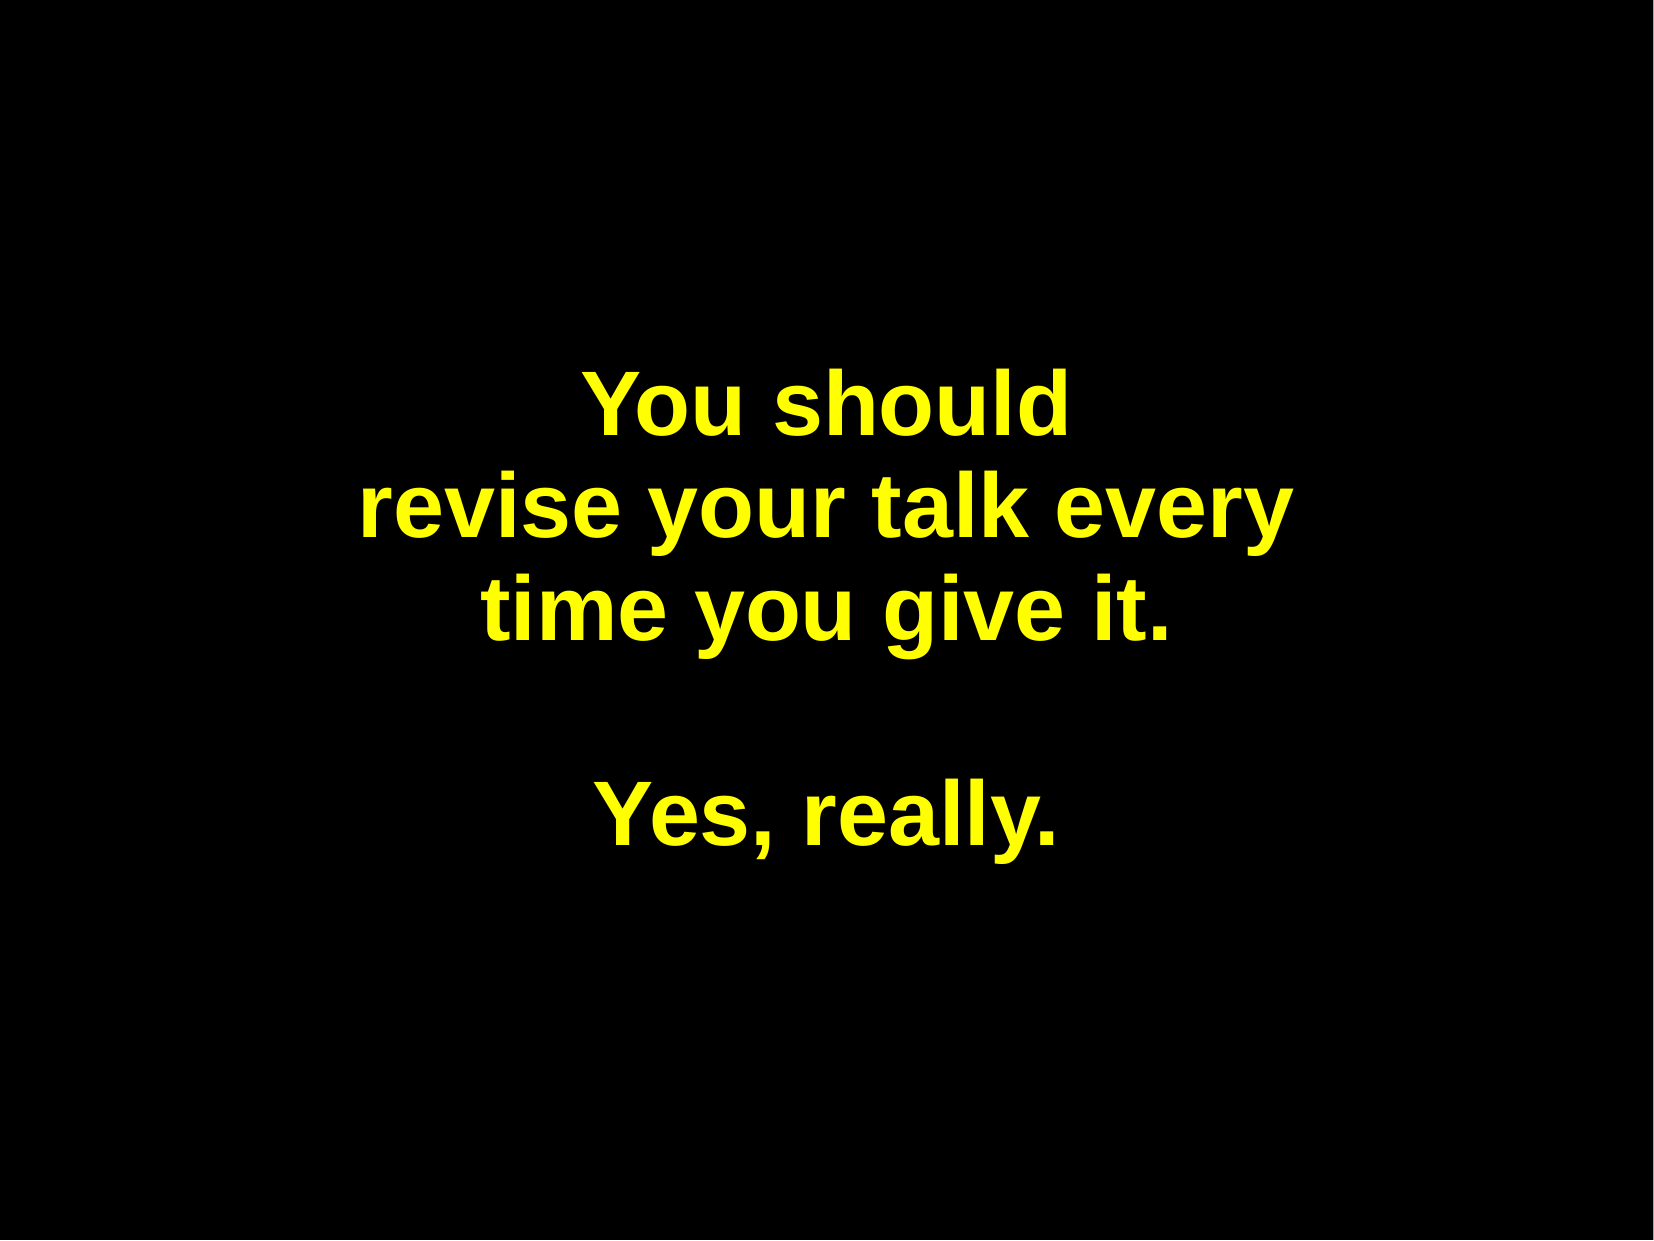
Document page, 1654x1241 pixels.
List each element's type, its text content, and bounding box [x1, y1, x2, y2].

title You should revise your talk every time you give it. Yes, really. [82, 352, 1571, 866]
